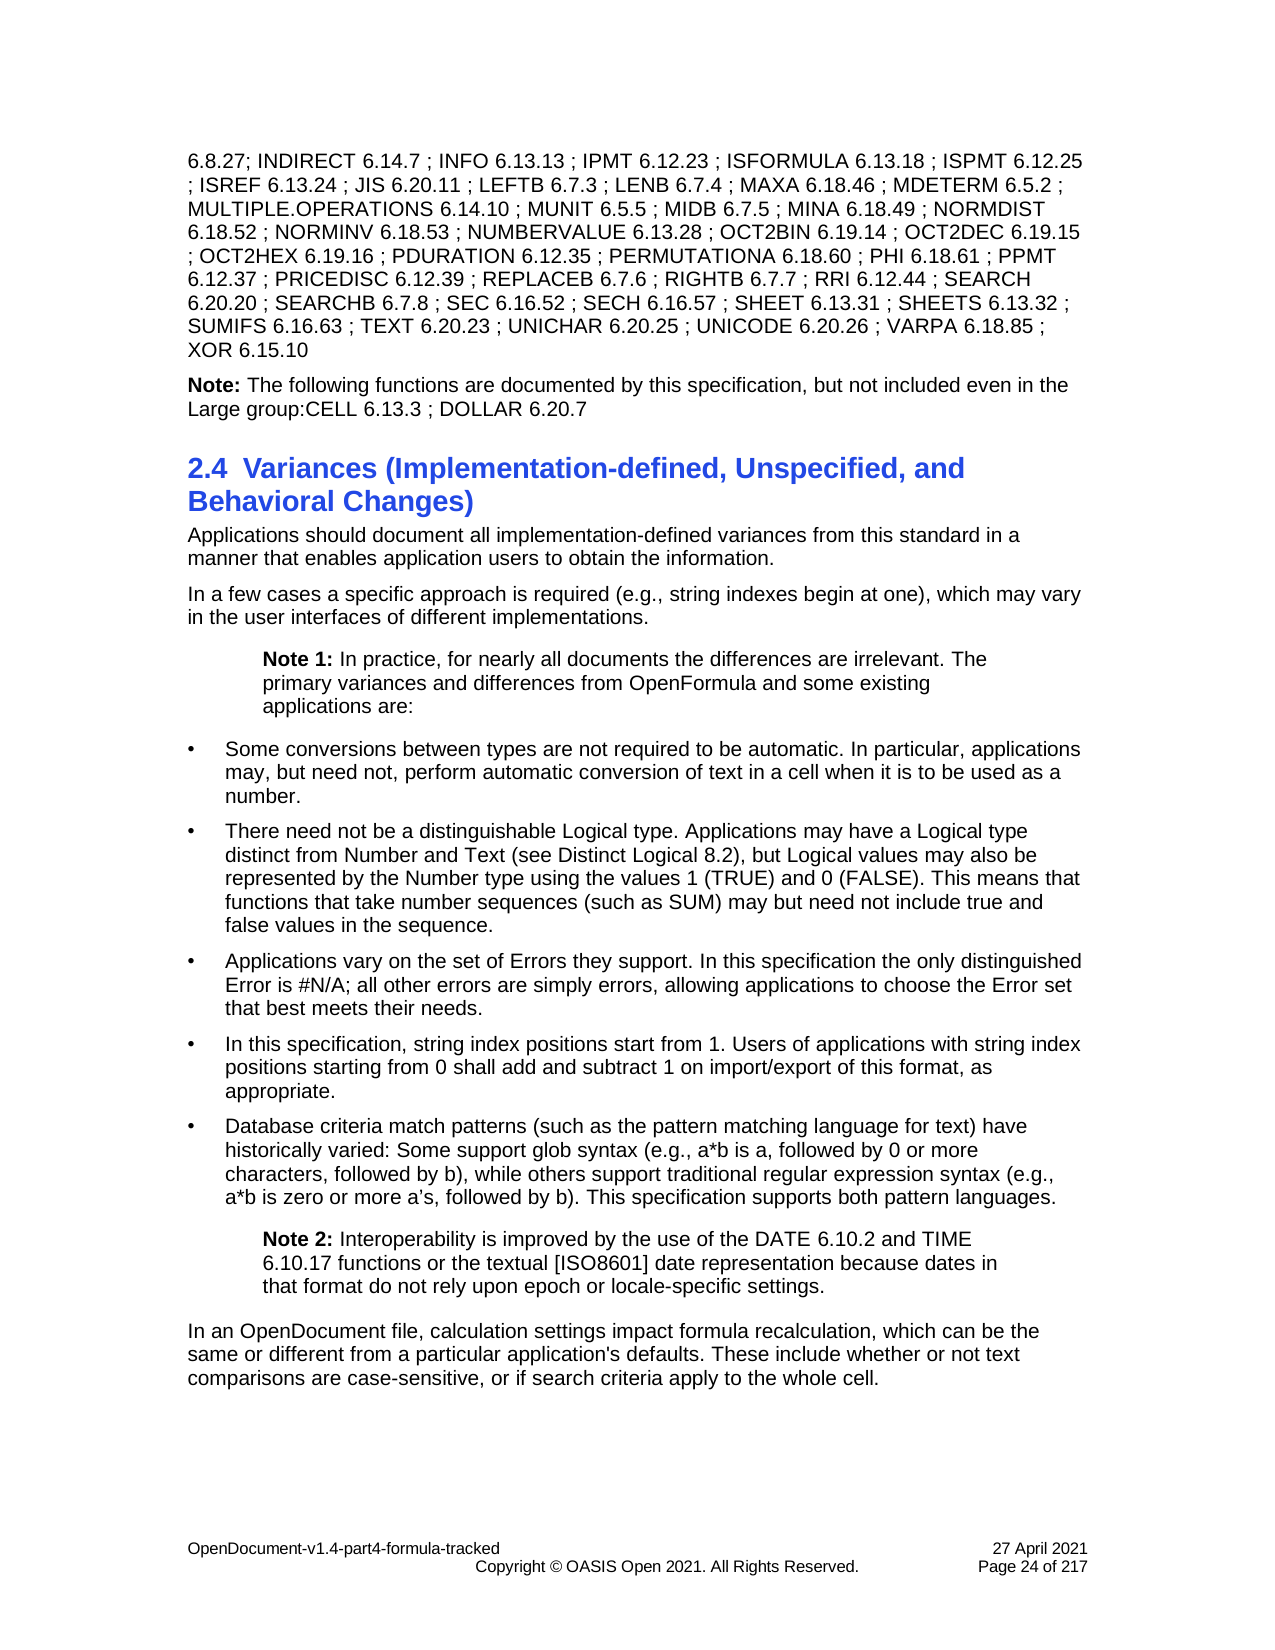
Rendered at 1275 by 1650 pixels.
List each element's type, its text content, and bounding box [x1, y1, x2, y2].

list There need not be a distinguishable Logical type. Applications may have a Logical type distinct from Number and Text (see Distinct Logical 8.2), but Logical values may also be represented by the Number type using the values 1 (TRUE) and 0 (FALSE). This means that functions that take number sequences (such as SUM) may but need not include true and false values in the sequence. [187, 820, 1088, 937]
list Database criteria match patterns (such as the pattern matching language for text) have historically varied: Some support glob syntax (e.g., a*b is a, followed by 0 or more characters, followed by b), while others support traditional regular expression syntax (e.g., a*b is zero or more a’s, followed by b). This specification supports both pattern languages. [187, 1115, 1088, 1209]
text 6.8.27; INDIRECT 6.14.7 ; INFO 6.13.13 ; IPMT 6.12.23 ; ISFORMULA 6.13.18 ; ISPMT 6.12.25 ; ISREF 6.13.24 ; JIS 6.20.11 ; LEFTB 6.7.3 ; LENB 6.7.4 ; MAXA 6.18.46 ; MDETERM 6.5.2 ; MULTIPLE.OPERATIONS 6.14.10 ; MUNIT 6.5.5 ; MIDB 6.7.5 ; MINA 6.18.49 ; NORMDIST 6.18.52 ; NORMINV 6.18.53 ; NUMBERVALUE 6.13.28 ; OCT2BIN 6.19.14 ; OCT2DEC 6.19.15 ; OCT2HEX 6.19.16 ; PDURATION 6.12.35 ; PERMUTATIONA 6.18.60 ; PHI 6.18.61 ; PPMT 6.12.37 ; PRICEDISC 6.12.39 ; REPLACEB 6.7.6 ; RIGHTB 6.7.7 ; RRI 6.12.44 ; SEARCH 6.20.20 ; SEARCHB 6.7.8 ; SEC 6.16.52 ; SECH 6.16.57 ; SHEET 6.13.31 ; SHEETS 6.13.32 ; SUMIFS 6.16.63 ; TEXT 6.20.23 ; UNICHAR 6.20.25 ; UNICODE 6.20.26 ; VARPA 6.18.85 ; XOR 6.15.10 [187, 150, 1088, 362]
subtitle Variances (Implementation-defined, Unspecified, and Behavioral Changes) [187, 452, 1088, 517]
list Applications vary on the set of Errors they support. In this specification the only distinguished Error is #N/A; all other errors are simply errors, allowing applications to choose the Error set that best meets their needs. [187, 949, 1088, 1020]
text Note 2: Interoperability is improved by the use of the DATE 6.10.2 and TIME 6.10.17 functions or the textual [ISO8601] date representation because dates in that format do not rely upon epoch or locale-specific settings. [262, 1228, 1013, 1298]
text In a few cases a specific approach is required (e.g., string indexes begin at one), which may vary in the user interfaces of different implementations. [187, 582, 1088, 629]
list Some conversions between types are not required to be automatic. In particular, applications may, but need not, perform automatic conversion of text in a cell when it is to be used as a number. [187, 737, 1088, 808]
text Applications should document all implementation-defined variances from this standard in a manner that enables application users to obtain the information. [187, 523, 1088, 570]
list In this specification, string index positions start from 1. Users of applications with string index positions starting from 0 shall add and subtract 1 on import/export of this format, as appropriate. [187, 1032, 1088, 1103]
text In an OpenDocument file, calculation settings impact formula recalculation, which can be the same or different from a particular application's defaults. These include whether or not text comparisons are case-sensitive, or if search criteria apply to the whole cell. [187, 1319, 1088, 1390]
text Note: The following functions are documented by this specification, but not included even in the Large group:CELL 6.13.3 ; DOLLAR 6.20.7 [187, 374, 1088, 421]
text Note 1: In practice, for nearly all documents the differences are irrelevant. The primary variances and differences from OpenFormula and some existing applications are: [262, 648, 1013, 718]
